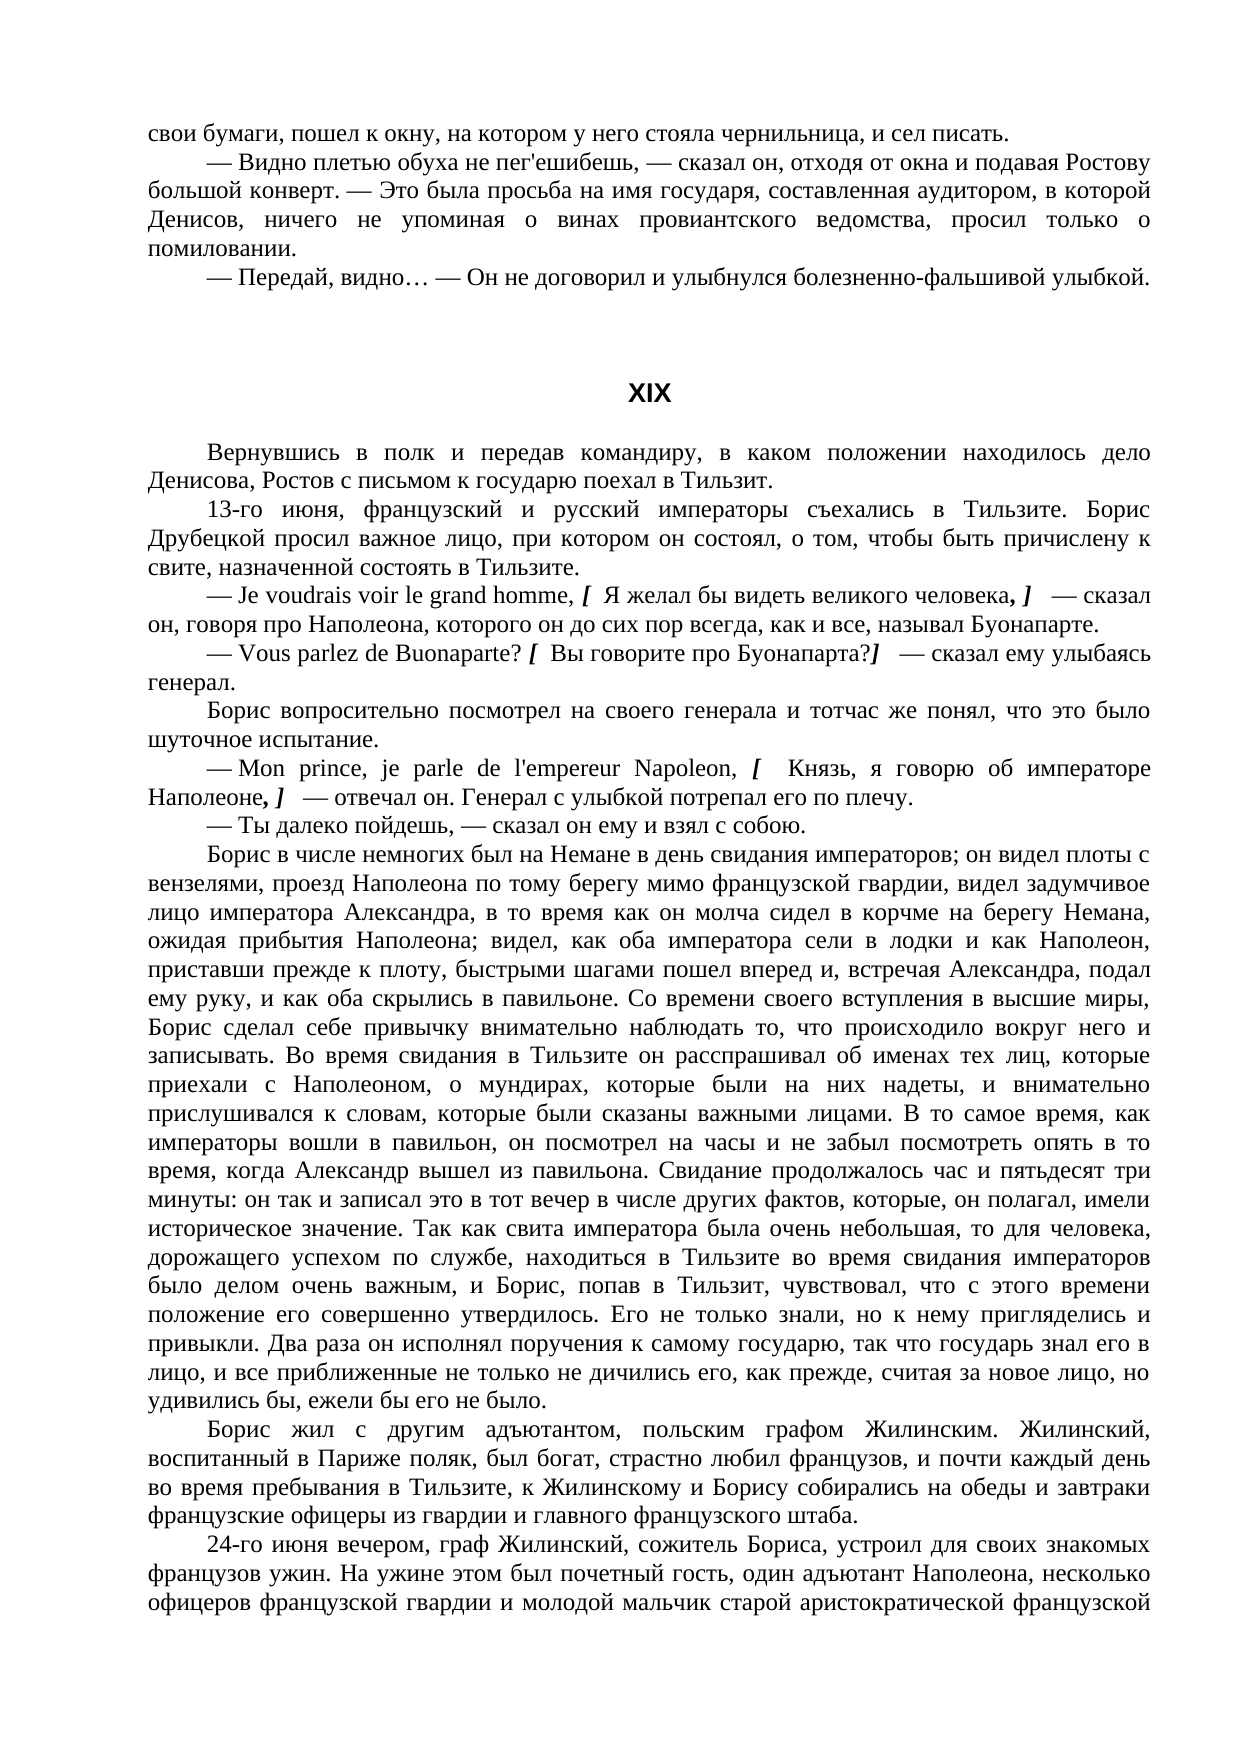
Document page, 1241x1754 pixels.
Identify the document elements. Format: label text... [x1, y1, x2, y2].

text — Ты далеко пойдешь, — сказал он ему и взял с собою. [148, 811, 1152, 839]
text Борис в числе немногих был на Немане в день свидания императоров; он видел плоты с вензелями, проезд Наполеона по тому берегу мимо французской гвардии, видел задумчивое лицо императора Александра, в то время как он молча сидел в корчме на берегу Немана, ожидая прибытия Наполеона; видел, как оба императора сели в лодки и как Наполеон, приставши прежде к плоту, быстрыми шагами пошел вперед и, встречая Александра, подал ему руку, и как оба скрылись в павильоне. Со времени своего вступления в высшие миры, Борис сделал себе привычку внимательно наблюдать то, что происходило вокруг него и записывать. Во время свидания в Тильзите он расспрашивал об именах тех лиц, которые приехали с Наполеоном, о мундирах, которые были на них надеты, и внимательно прислушивался к словам, которые были сказаны важными лицами. В то самое время, как императоры вошли в павильон, он посмотрел на часы и не забыл посмотреть опять в то время, когда Александр вышел из павильона. Свидание продолжалось час и пятьдесят три минуты: он так и записал это в тот вечер в числе других фактов, которые, он полагал, имели историческое значение. Так как свита императора была очень небольшая, то для человека, дорожащего успехом по службе, находиться в Тильзите во время свидания императоров было делом очень важным, и Борис, попав в Тильзит, чувствовал, что с этого времени положение его совершенно утвердилось. Его не только знали, но к нему пригляделись и привыкли. Два раза он исполнял поручения к самому государю, так что государь знал его в лицо, и все приближенные не только не дичились его, как прежде, считая за новое лицо, но удивились бы, ежели бы его не было. [148, 839, 1152, 1414]
subtitle XIX [148, 377, 1152, 408]
text Вернувшись в полк и передав командиру, в каком положении находилось дело Денисова, Ростов с письмом к государю поехал в Тильзит. [148, 437, 1152, 494]
text Борис жил с другим адъютантом, польским графом Жилинским. Жилинский, воспитанный в Париже поляк, был богат, страстно любил французов, и почти каждый день во время пребывания в Тильзите, к Жилинскому и Борису собирались на обеды и завтраки французские офицеры из гвардии и главного французского штаба. [148, 1414, 1152, 1529]
text 13-го июня, французский и русский императоры съехались в Тильзите. Борис Друбецкой просил важное лицо, при котором он состоял, о том, чтобы быть причислену к свите, назначенной состоять в Тильзите. [148, 494, 1152, 581]
text Борис вопросительно посмотрел на своего генерала и тотчас же понял, что это было шуточное испытание. [148, 696, 1152, 753]
text — Mon prince, je parle de l'empereur Napoleon, [ Князь, я говорю об императоре Наполеоне, ] — отвечал он. Генерал с улыбкой потрепал его по плечу. [148, 753, 1152, 811]
text 24-го июня вечером, граф Жилинский, сожитель Бориса, устроил для своих знакомых французов ужин. На ужине этом был почетный гость, один адъютант Наполеона, несколько офицеров французской гвардии и молодой мальчик старой аристократической французской [148, 1529, 1152, 1616]
text — Je voudrais voir le grand homme, [ Я желал бы видеть великого человека, ] — сказал он, говоря про Наполеона, которого он до сих пор всегда, как и все, называл Буонапарте. [148, 581, 1152, 638]
text — Vous parlez de Buonaparte? [ Вы говорите про Буонапарта?] — сказал ему улыбаясь генерал. [148, 638, 1152, 696]
text — Видно плетью обуха не пег'ешибешь, — сказал он, отходя от окна и подавая Ростову большой конверт. — Это была просьба на имя государя, составленная аудитором, в которой Денисов, ничего не упоминая о винах провиантского ведомства, просил только о помиловании. [148, 147, 1152, 262]
text — Передай, видно… — Он не договорил и улыбнулся болезненно-фальшивой улыбкой. [148, 262, 1152, 291]
text свои бумаги, пошел к окну, на котором у него стояла чернильница, и сел писать. [148, 118, 1152, 147]
